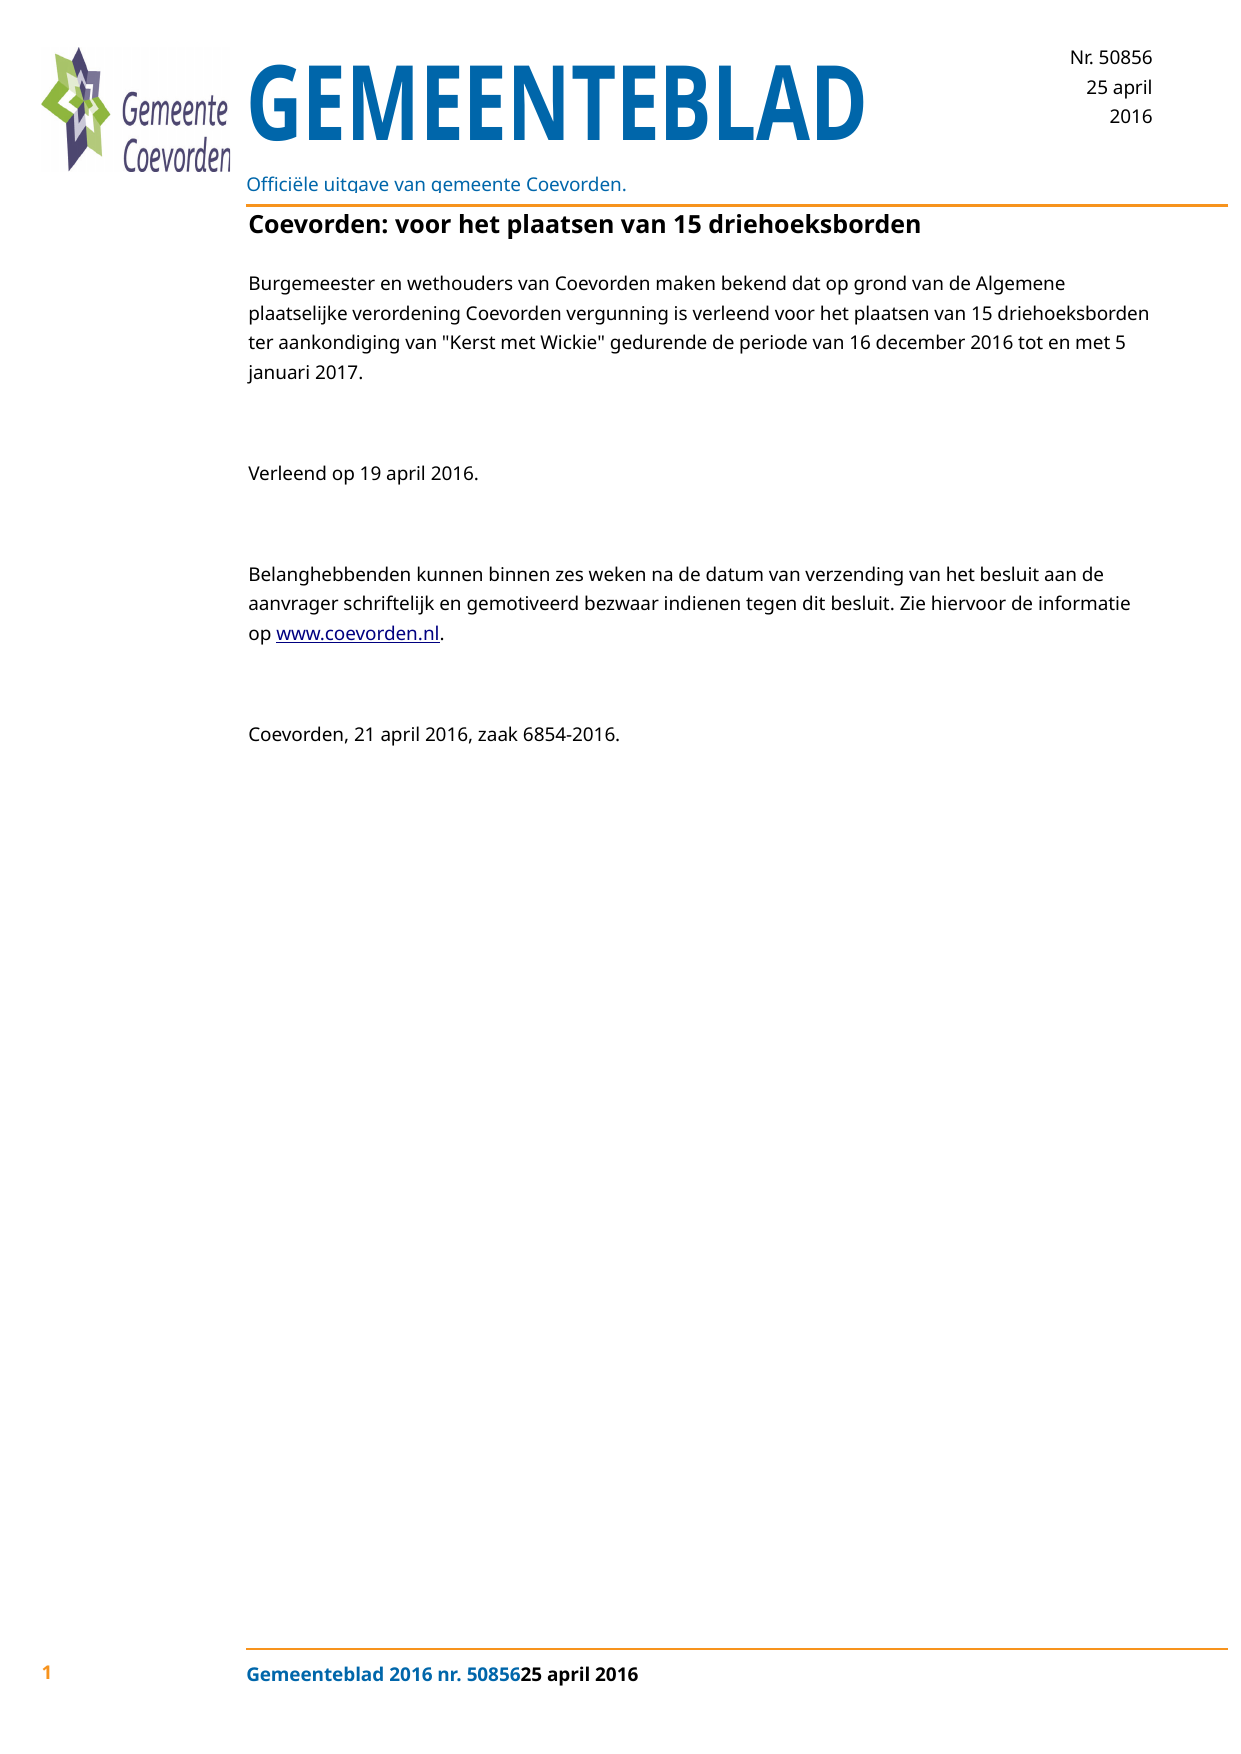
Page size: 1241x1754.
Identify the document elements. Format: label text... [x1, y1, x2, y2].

text Burgemeester en wethouders van Coevorden maken bekend dat op grond van de Algemene plaatselijke verordening Coevorden vergunning is verleend voor het plaatsen van 15 driehoeksborden ter aankondiging van "Kerst met Wickie" gedurende de periode van 16 december 2016 tot en met 5 januari 2017. [248, 270, 1152, 385]
text Verleend op 19 april 2016. [248, 460, 1152, 486]
text Belanghebbenden kunnen binnen zes weken na de datum van verzending van het besluit aan de aanvrager schriftelijk en gemotiveerd bezwaar indienen tegen dit besluit. Zie hiervoor de informatie op www.coevorden.nl. [248, 561, 1152, 646]
text Coevorden, 21 april 2016, zaak 6854-2016. [248, 721, 1152, 746]
text Coevorden: voor het plaatsen van 15 driehoeksborden [248, 207, 1152, 241]
picture [41, 47, 231, 172]
